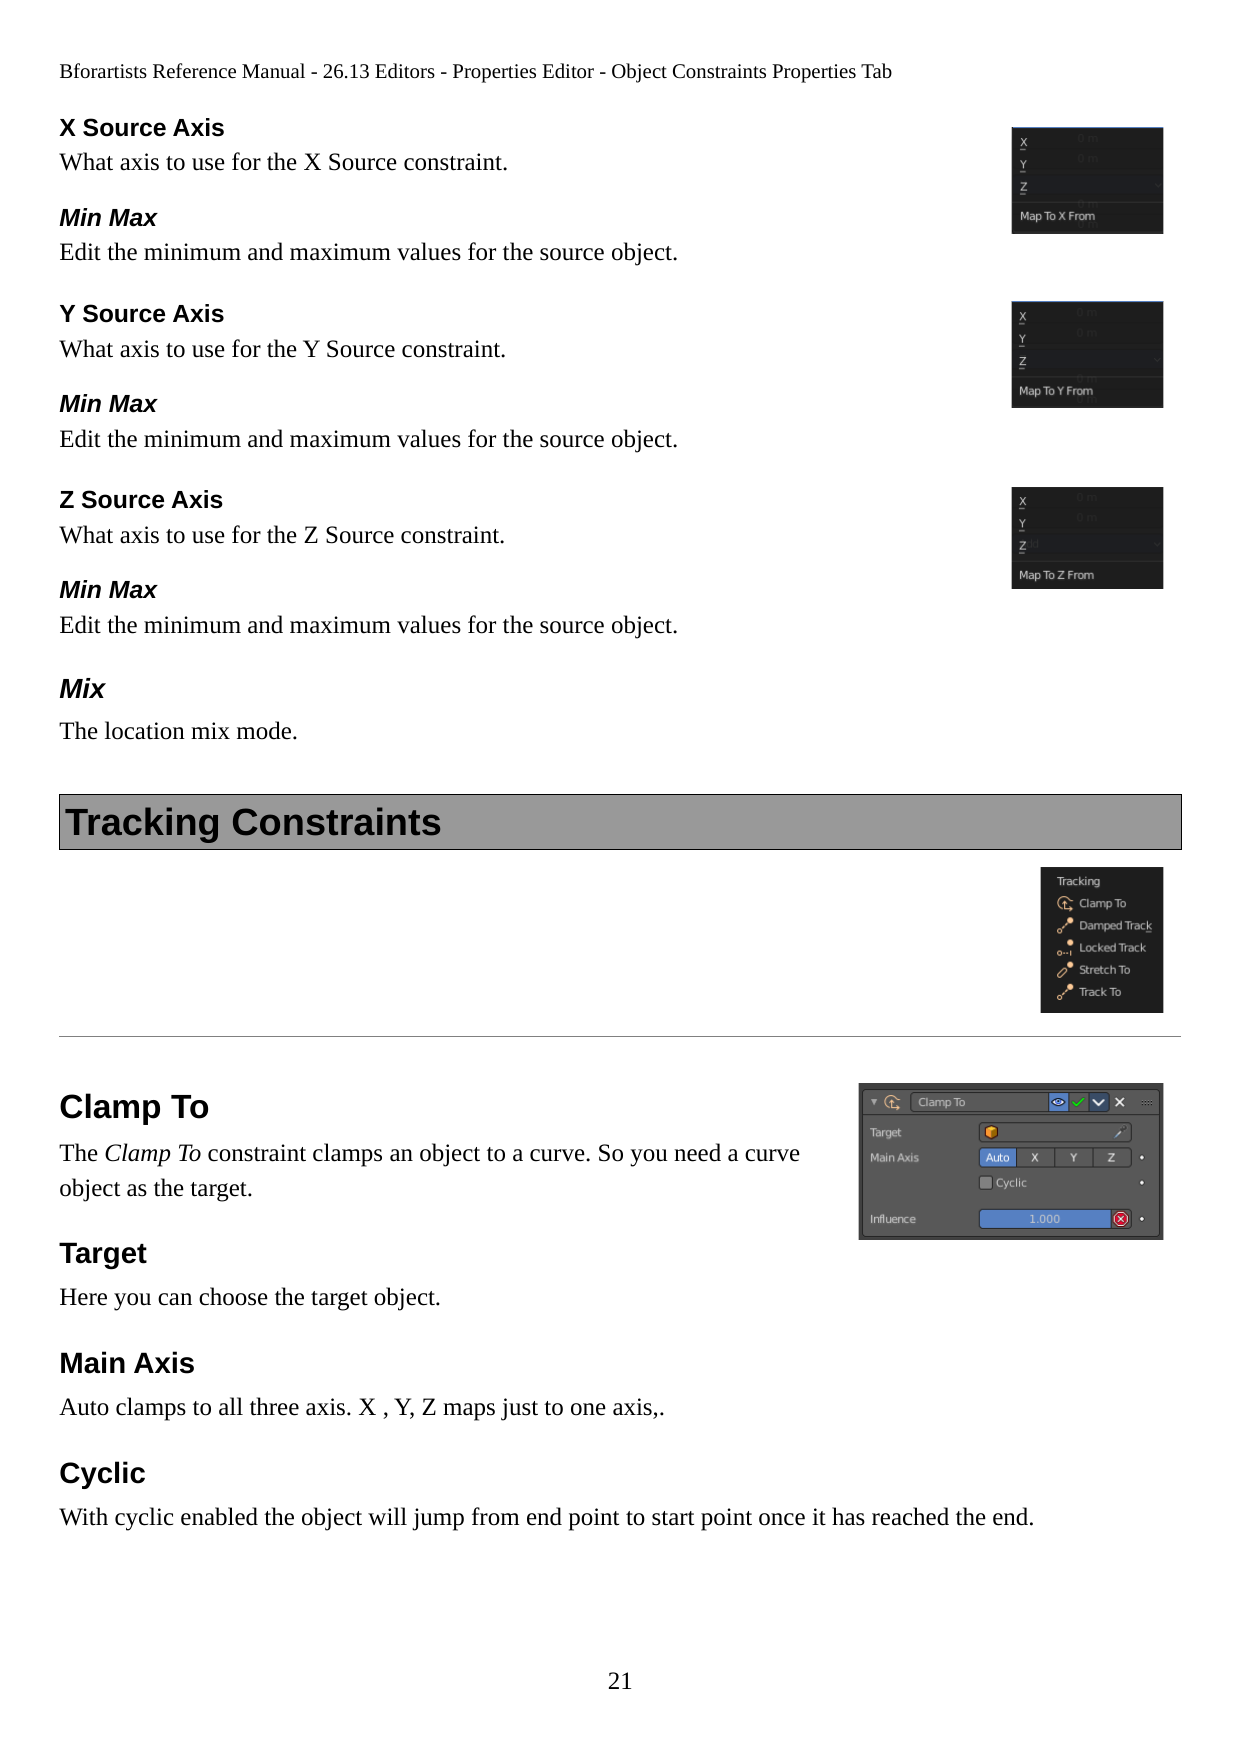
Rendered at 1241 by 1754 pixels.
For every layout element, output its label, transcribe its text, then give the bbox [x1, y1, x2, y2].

subtitle Cyclic [59, 1456, 1181, 1490]
text The location mix mode. [59, 716, 1181, 745]
text Here you can choose the target object. [59, 1282, 1181, 1311]
text Edit the minimum and maximum values for the source object. [59, 237, 1181, 266]
picture [1011, 487, 1164, 589]
picture [1040, 867, 1164, 1013]
text What axis to use for the X Source constraint. [59, 147, 1011, 176]
table_header Tracking Constraints [60, 795, 1181, 849]
subtitle Y Source Axis [59, 299, 1181, 328]
subtitle Min Max [59, 389, 1181, 418]
text With cyclic enabled the object will jump from end point to start point once it has reached the end. [59, 1502, 1181, 1531]
subtitle Mix [59, 672, 1181, 704]
subtitle Z Source Axis [59, 486, 1181, 514]
subtitle Min Max [59, 203, 1011, 231]
picture [858, 1083, 1164, 1240]
picture [1011, 127, 1164, 234]
subtitle X Source Axis [59, 113, 1181, 141]
text Auto clamps to all three axis. X , Y, Z maps just to one axis,. [59, 1392, 1181, 1421]
picture [1011, 301, 1164, 408]
text What axis to use for the Y Source constraint. [59, 334, 1011, 363]
subtitle [1164, 203, 1181, 231]
subtitle Main Axis [59, 1346, 1181, 1380]
text Edit the minimum and maximum values for the source object. [59, 610, 1181, 639]
text What axis to use for the Z Source constraint. [59, 520, 1011, 549]
text The Clamp To constraint clamps an object to a curve. So you need a curve object as the target. [59, 1138, 858, 1201]
subtitle [1164, 1087, 1181, 1126]
subtitle Min Max [59, 576, 1181, 604]
subtitle Target [59, 1236, 1181, 1270]
text Edit the minimum and maximum values for the source object. [59, 424, 1181, 453]
subtitle Clamp To [59, 1087, 858, 1126]
